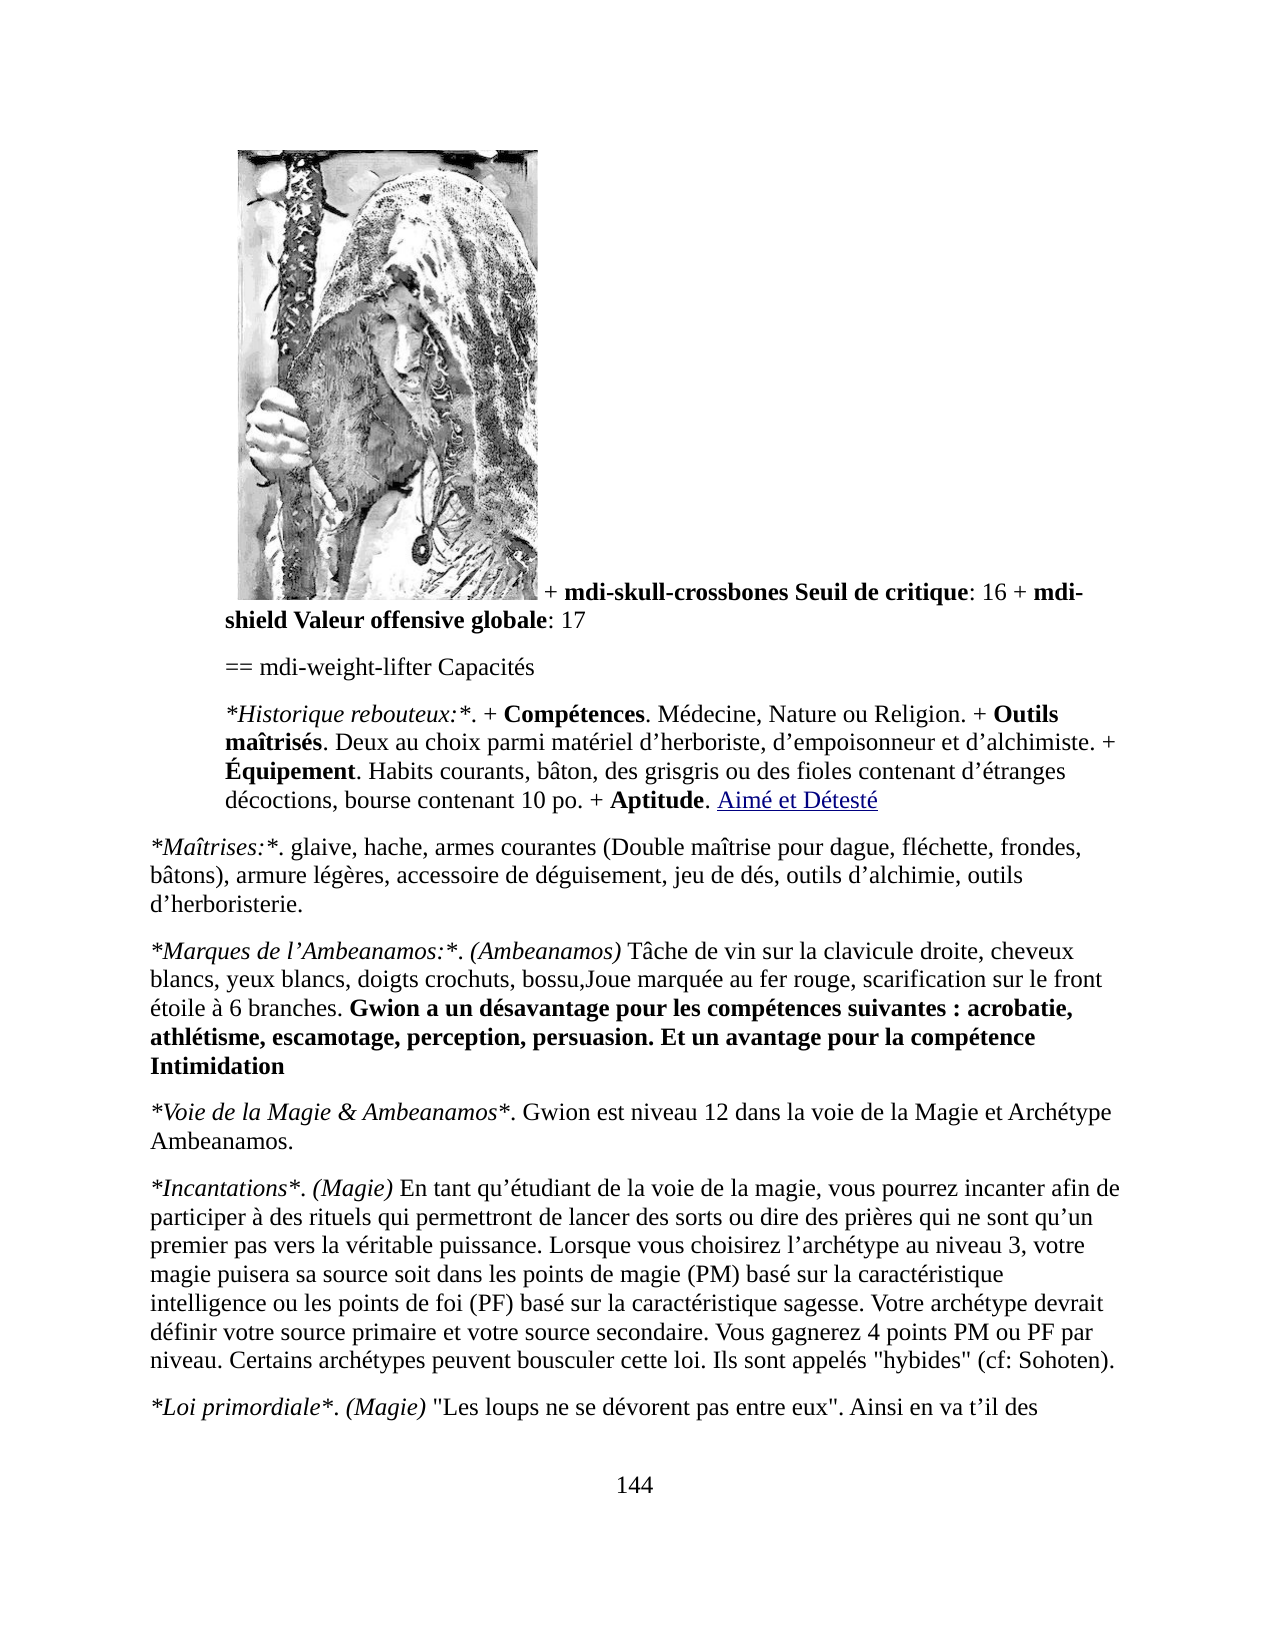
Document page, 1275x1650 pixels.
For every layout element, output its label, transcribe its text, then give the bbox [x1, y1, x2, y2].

text *Marques de l’Ambeanamos:*. (Ambeanamos) Tâche de vin sur la clavicule droite, cheveux blancs, yeux blancs, doigts crochuts, bossu,Joue marquée au fer rouge, scarification sur le front étoile à 6 branches. Gwion a un désavantage pour les compétences suivantes : acrobatie, athlétisme, escamotage, perception, persuasion. Et un avantage pour la compétence Intimidation [150, 936, 1125, 1079]
list + mdi-skull-crossbones Seuil de critique: 16 + mdi-shield Valeur offensive globale: 17 [187, 150, 1125, 634]
text *Loi primordiale*. (Magie) "Les loups ne se dévorent pas entre eux". Ainsi en va t’il des [150, 1392, 1125, 1421]
text *Maîtrises:*. glaive, hache, armes courantes (Double maîtrise pour dague, fléchette, frondes, bâtons), armure légères, accessoire de déguisement, jeu de dés, outils d’alchimie, outils d’herboristerie. [150, 832, 1125, 918]
text *Incantations*. (Magie) En tant qu’étudiant de la voie de la magie, vous pourrez incanter afin de participer à des rituels qui permettront de lancer des sorts ou dire des prières qui ne sont qu’un premier pas vers la véritable puissance. Lorsque vous choisirez l’archétype au niveau 3, votre magie puisera sa source soit dans les points de magie (PM) basé sur la caractéristique intelligence ou les points de foi (PF) basé sur la caractéristique sagesse. Votre archétype devrait définir votre source primaire et votre source secondaire. Vous gagnerez 4 points PM ou PF par niveau. Certains archétypes peuvent bousculer cette loi. Ils sont appelés "hybides" (cf: Sohoten). [150, 1173, 1125, 1374]
picture [237, 150, 538, 600]
list == mdi-weight-lifter Capacités [187, 652, 1125, 681]
list *Historique rebouteux:*. + Compétences. Médecine, Nature ou Religion. + Outils maîtrisés. Deux au choix parmi matériel d’herboriste, d’empoisonneur et d’alchimiste. + Équipement. Habits courants, bâton, des grisgris ou des fioles contenant d’étranges décoctions, bourse contenant 10 po. + Aptitude. Aimé et Détesté [187, 699, 1125, 814]
text *Voie de la Magie & Ambeanamos*. Gwion est niveau 12 dans la voie de la Magie et Archétype Ambeanamos. [150, 1097, 1125, 1155]
